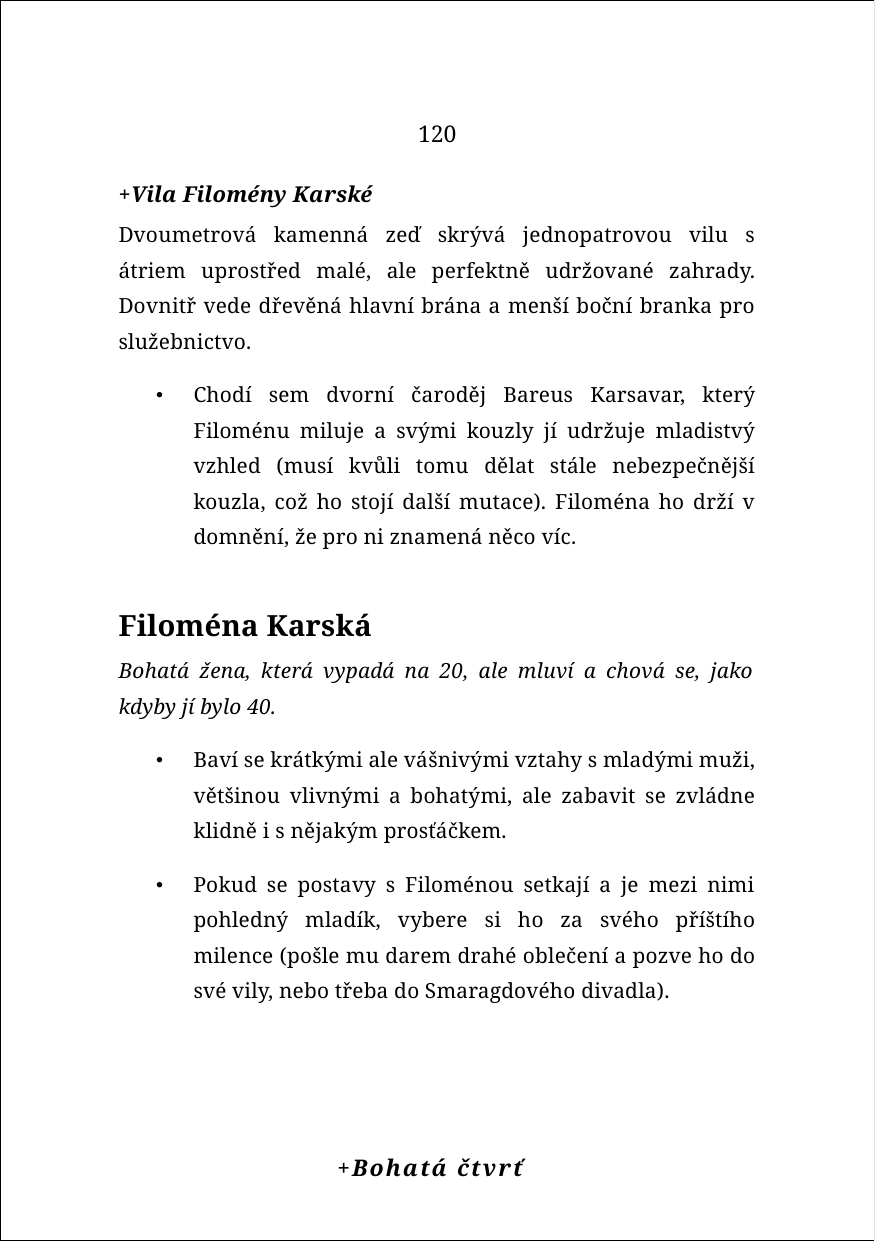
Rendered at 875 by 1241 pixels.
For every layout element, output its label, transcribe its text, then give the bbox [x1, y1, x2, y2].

text Bohatá žena, která vypadá na 20, ale mluví a chová se, jako kdyby jí bylo 40. [118, 657, 756, 721]
list Baví se krátkými ale vášnivými vztahy s mladými muži, většinou vlivnými a bohatými, ale zabavit se zvládne klidně i s nějakým prosťáčkem. [156, 745, 756, 845]
subtitle +Vila Filomény Karské [118, 179, 756, 209]
list Chodí sem dvorní čaroděj Bareus Karsavar, který Filoménu miluje a svými kouzly jí udržuje mladistvý vzhled (musí kvůli tomu dělat stále nebezpečnější kouzla, což ho stojí další mutace). Filoména ho drží v domnění, že pro ni znamená něco víc. [156, 380, 756, 551]
text Dvoumetrová kamenná zeď skrývá jednopatrovou vilu s átriem uprostřed malé, ale perfektně udržované zahrady. Dovnitř vede dřevěná hlavní brána a menší boční branka pro služebnictvo. [118, 221, 756, 356]
list Pokud se postavy s Filoménou setkají a je mezi nimi pohledný mladík, vybere si ho za svého příštího milence (pošle mu darem drahé oblečení a pozve ho do své vily, nebo třeba do Smaragdového divadla). [156, 870, 756, 1005]
subtitle Filoména Karská [118, 605, 756, 645]
